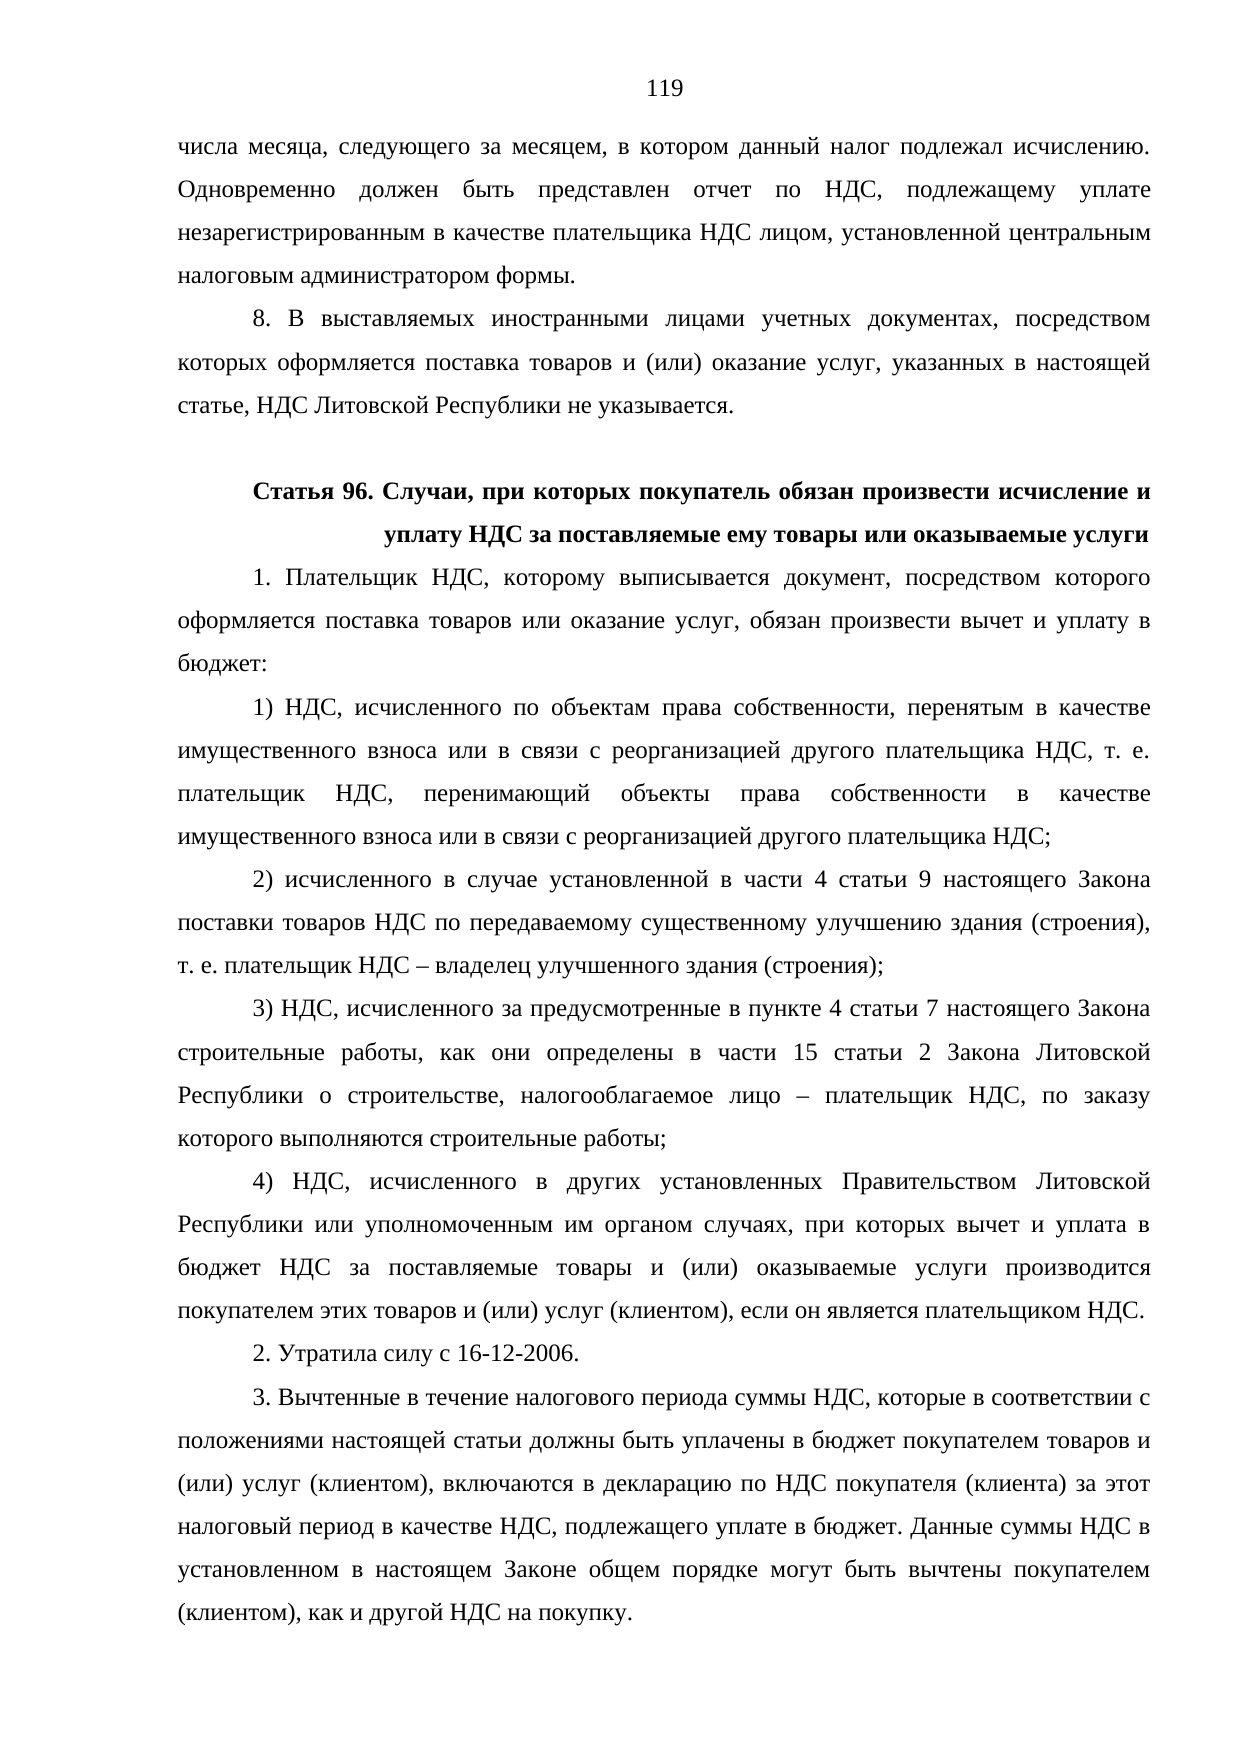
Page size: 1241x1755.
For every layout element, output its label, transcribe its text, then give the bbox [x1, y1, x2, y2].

text 4) НДС, исчисленного в других установленных Правительством Литовской Республики или уполномоченным им органом случаях, при которых вычет и уплата в бюджет НДС за поставляемые товары и (или) оказываемые услуги производится покупателем этих товаров и (или) услуг (клиентом), если он является плательщиком НДС. [177, 1166, 1152, 1324]
text 2) исчисленного в случае установленной в части 4 статьи 9 настоящего Закона поставки товаров НДС по передаваемому существенному улучшению здания (строения), т. е. плательщик НДС – владелец улучшенного здания (строения); [177, 864, 1152, 979]
text 2. Утратила силу с 16-12-2006. [177, 1338, 1152, 1367]
text 8. В выставляемых иностранными лицами учетных документах, посредством которых оформляется поставка товаров и (или) оказание услуг, указанных в настоящей статье, НДС Литовской Республики не указывается. [177, 303, 1152, 418]
text 1. Плательщик НДС, которому выписывается документ, посредством которого оформляется поставка товаров или оказание услуг, обязан произвести вычет и уплату в бюджет: [177, 562, 1152, 677]
text 3) НДС, исчисленного за предусмотренные в пункте 4 статьи 7 настоящего Закона строительные работы, как они определены в части 15 статьи 2 Закона Литовской Республики о строительстве, налогооблагаемое лицо – плательщик НДС, по заказу которого выполняются строительные работы; [177, 993, 1152, 1152]
text 1) НДС, исчисленного по объектам права собственности, перенятым в качестве имущественного взноса или в связи с реорганизацией другого плательщика НДС, т. е. плательщик НДС, перенимающий объекты права собственности в качестве имущественного взноса или в связи с реорганизацией другого плательщика НДС; [177, 692, 1152, 850]
text Статья 96. Случаи, при которых покупатель обязан произвести исчисление и уплату НДС за поставляемые ему товары или оказываемые услуги [252, 476, 1152, 548]
text 3. Вычтенные в течение налогового периода суммы НДС, которые в соответствии с положениями настоящей статьи должны быть уплачены в бюджет покупателем товаров и (или) услуг (клиентом), включаются в декларацию по НДС покупателя (клиента) за этот налоговый период в качестве НДС, подлежащего уплате в бюджет. Данные суммы НДС в установленном в настоящем Законе общем порядке могут быть вычтены покупателем (клиентом), как и другой НДС на покупку. [177, 1382, 1152, 1626]
text числа месяца, следующего за месяцем, в котором данный налог подлежал исчислению. Одновременно должен быть представлен отчет по НДС, подлежащему уплате незарегистрированным в качестве плательщика НДС лицом, установленной центральным налоговым администратором формы. [177, 131, 1152, 289]
